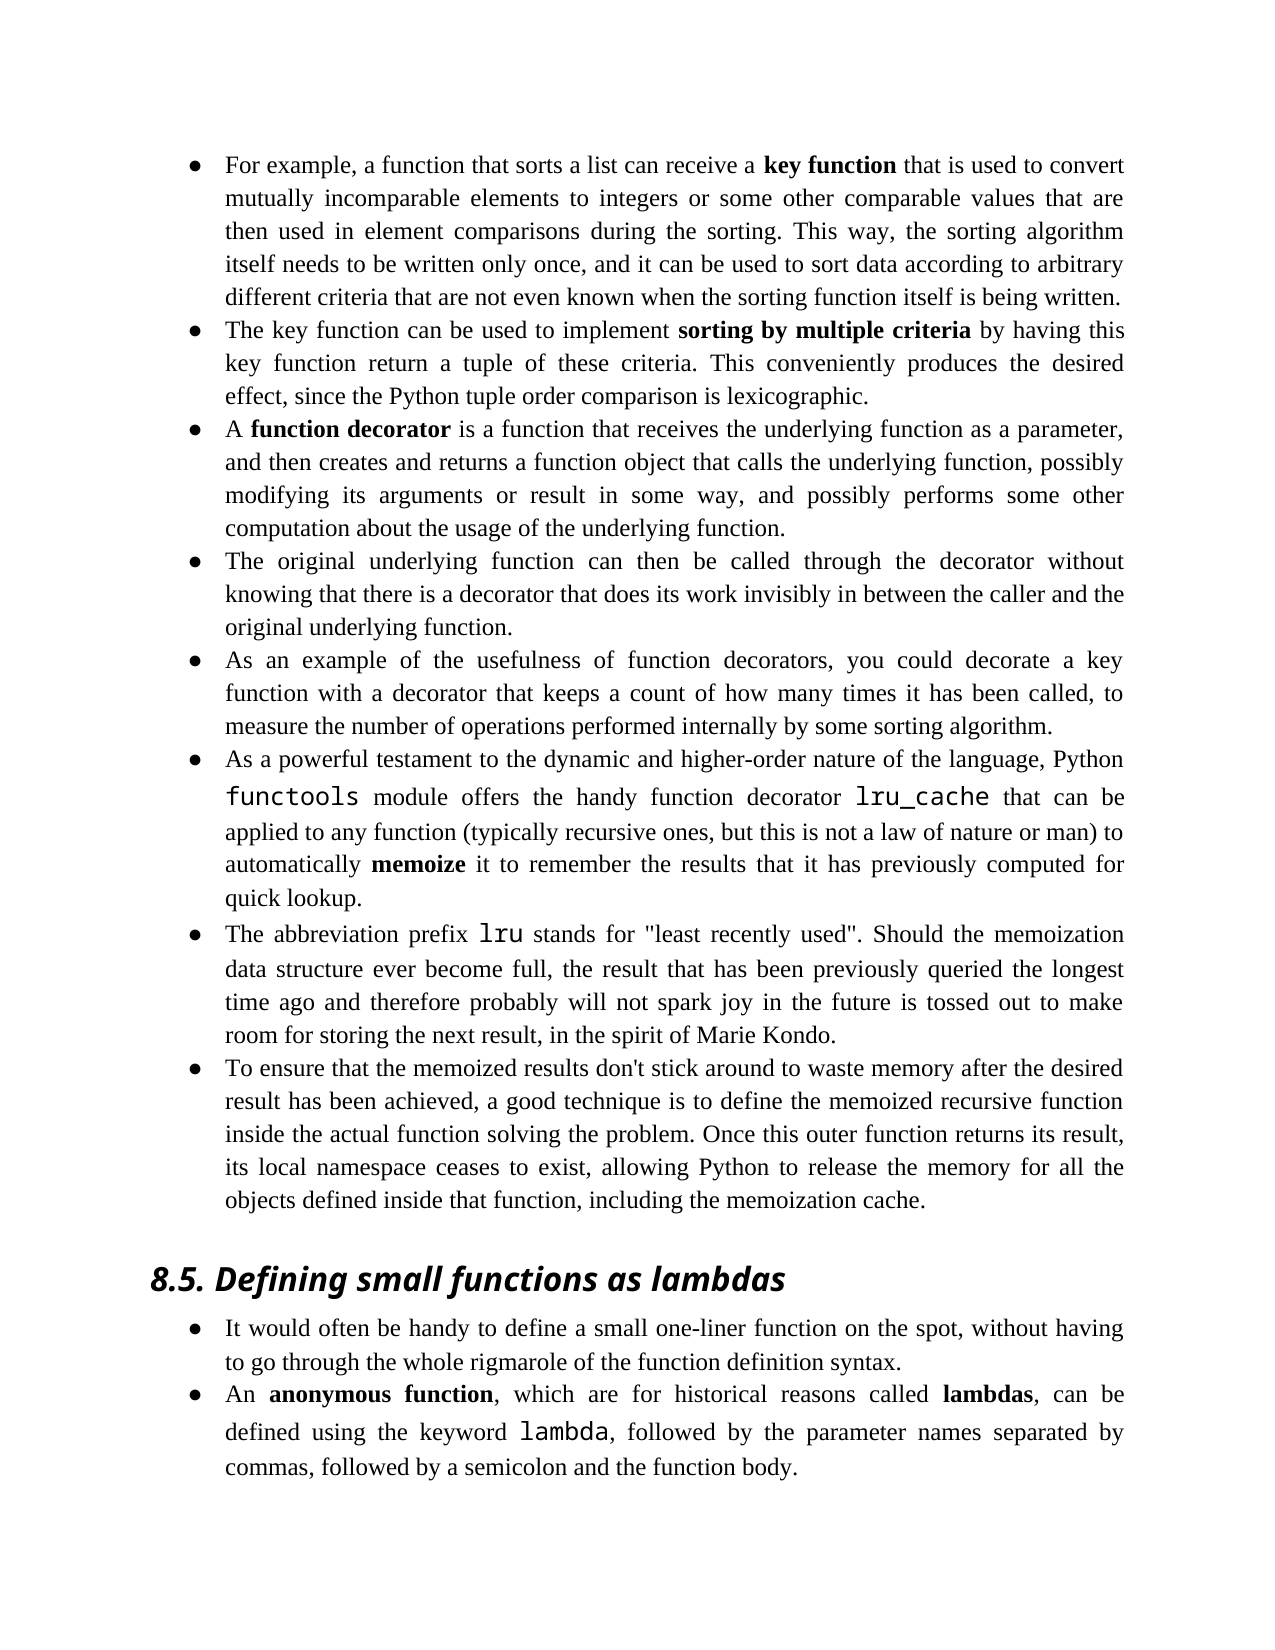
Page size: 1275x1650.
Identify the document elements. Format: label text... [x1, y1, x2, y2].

list A function decorator is a function that receives the underlying function as a parameter, and then creates and returns a function object that calls the underlying function, possibly modifying its arguments or result in some way, and possibly performs some other computation about the usage of the underlying function. [187, 414, 1125, 542]
list As a powerful testament to the dynamic and higher-order nature of the language, Python functools module offers the handy function decorator lru_cache that can be applied to any function (typically recursive ones, but this is not a law of nature or man) to automatically memoize it to remember the results that it has previously computed for quick lookup. [187, 744, 1125, 911]
list An anonymous function, which are for historical reasons called lambdas, can be defined using the keyword lambda, followed by the parameter names separated by commas, followed by a semicolon and the function body. [187, 1379, 1125, 1481]
list It would often be handy to define a small one-liner function on the spot, without having to go through the whole rigmarole of the function definition syntax. [187, 1313, 1125, 1375]
list As an example of the usefulness of function decorators, you could decorate a key function with a decorator that keeps a count of how many times it has been called, to measure the number of operations performed internally by some sorting algorithm. [187, 645, 1125, 740]
list The abbreviation prefix lru stands for "least recently used". Should the memoization data structure ever become full, the result that has been previously queried the longest time ago and therefore probably will not spark joy in the future is tossed out to make room for storing the next result, in the spirit of Marie Kondo. [187, 916, 1125, 1049]
subtitle 8.5. Defining small functions as lambdas [150, 1256, 1125, 1301]
list To ensure that the memoized results don't stick around to waste memory after the desired result has been achieved, a good technique is to define the memoized recursive function inside the actual function solving the problem. Once this outer function returns its result, its local namespace ceases to exist, allowing Python to release the memory for all the objects defined inside that function, including the memoization cache. [187, 1053, 1125, 1214]
list For example, a function that sorts a list can receive a key function that is used to convert mutually incomparable elements to integers or some other comparable values that are then used in element comparisons during the sorting. This way, the sorting algorithm itself needs to be written only once, and it can be used to sort data according to arbitrary different criteria that are not even known when the sorting function itself is being written. [187, 150, 1125, 311]
list The original underlying function can then be called through the decorator without knowing that there is a decorator that does its work invisibly in between the caller and the original underlying function. [187, 546, 1125, 641]
list The key function can be used to implement sorting by multiple criteria by having this key function return a tuple of these criteria. This conveniently produces the desired effect, since the Python tuple order comparison is lexicographic. [187, 315, 1125, 410]
